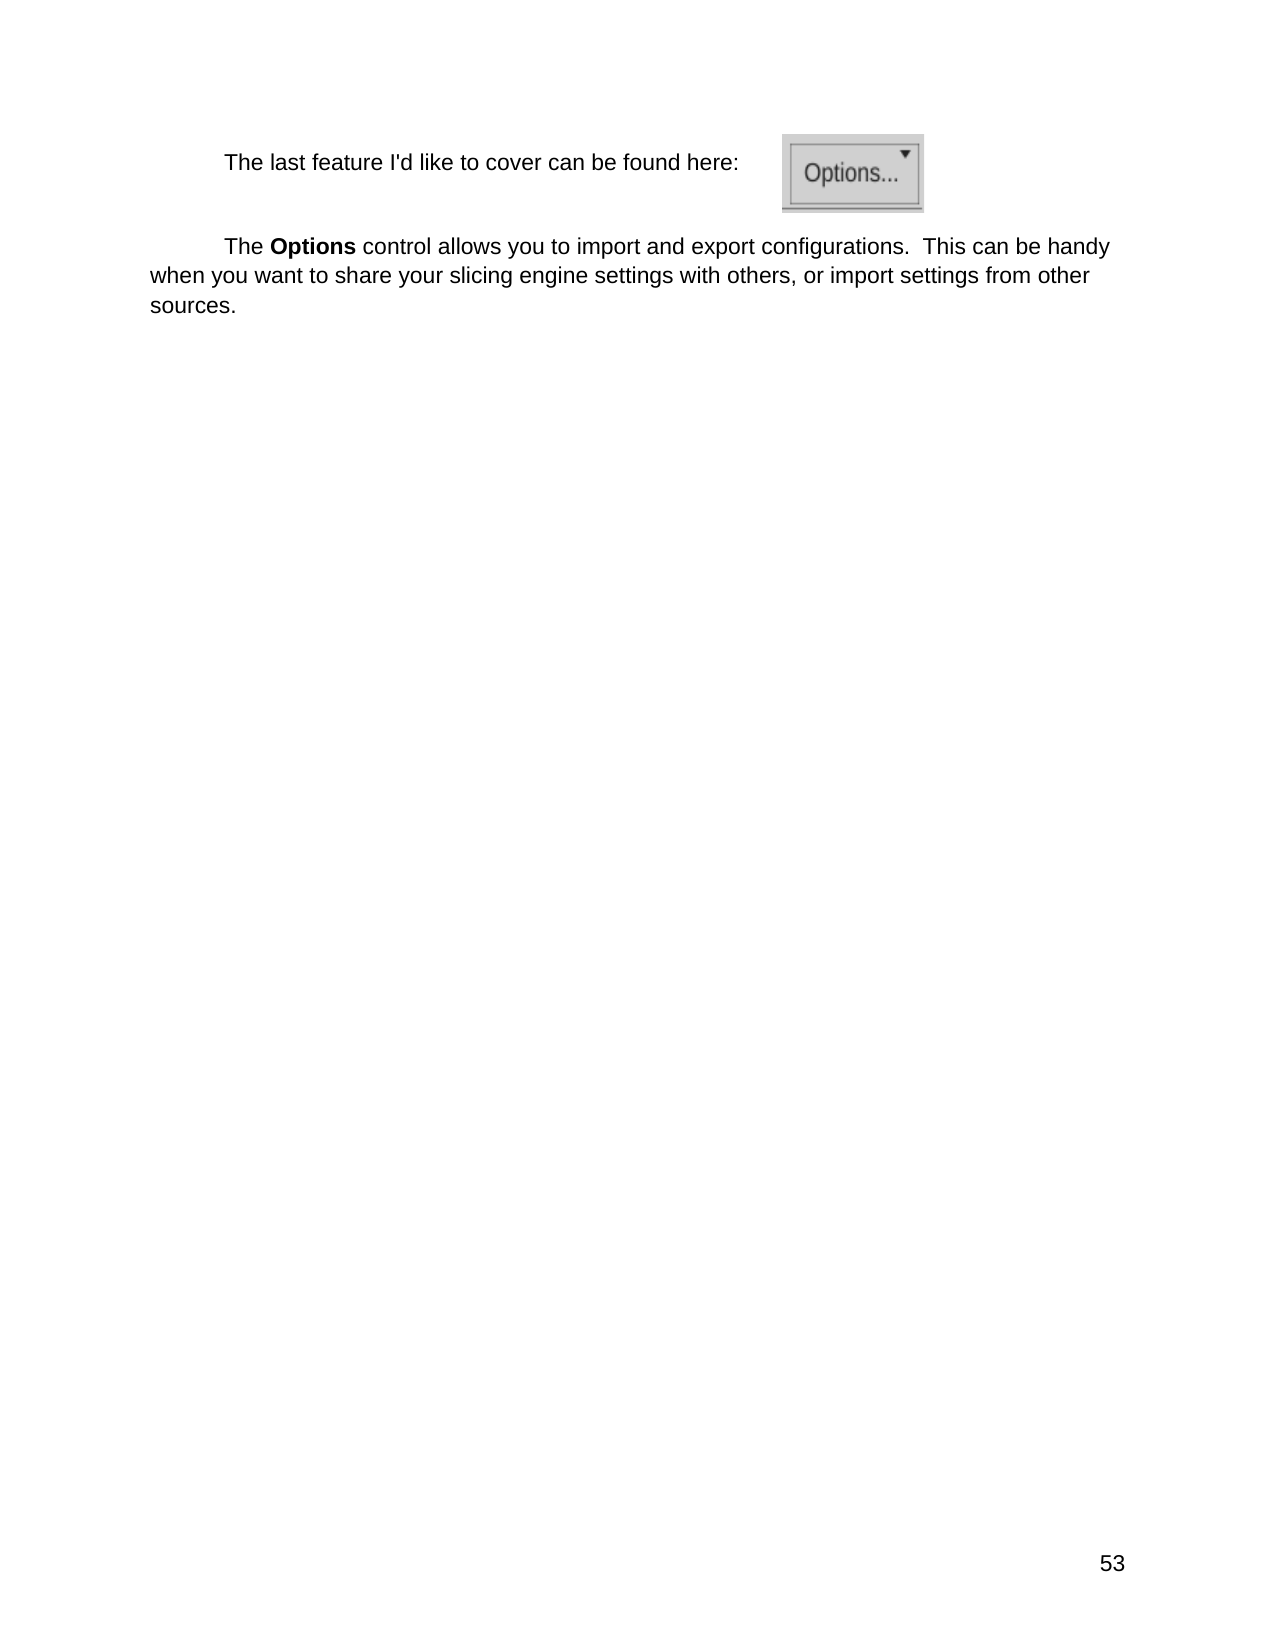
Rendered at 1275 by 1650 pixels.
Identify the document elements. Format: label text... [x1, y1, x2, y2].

text [925, 150, 1125, 176]
text The Options control allows you to import and export configurations. This can be handy when you want to share your slicing engine settings with others, or import settings from other sources. [150, 234, 1125, 318]
text The last feature I'd like to cover can be found here: [150, 150, 782, 176]
picture [782, 134, 925, 213]
